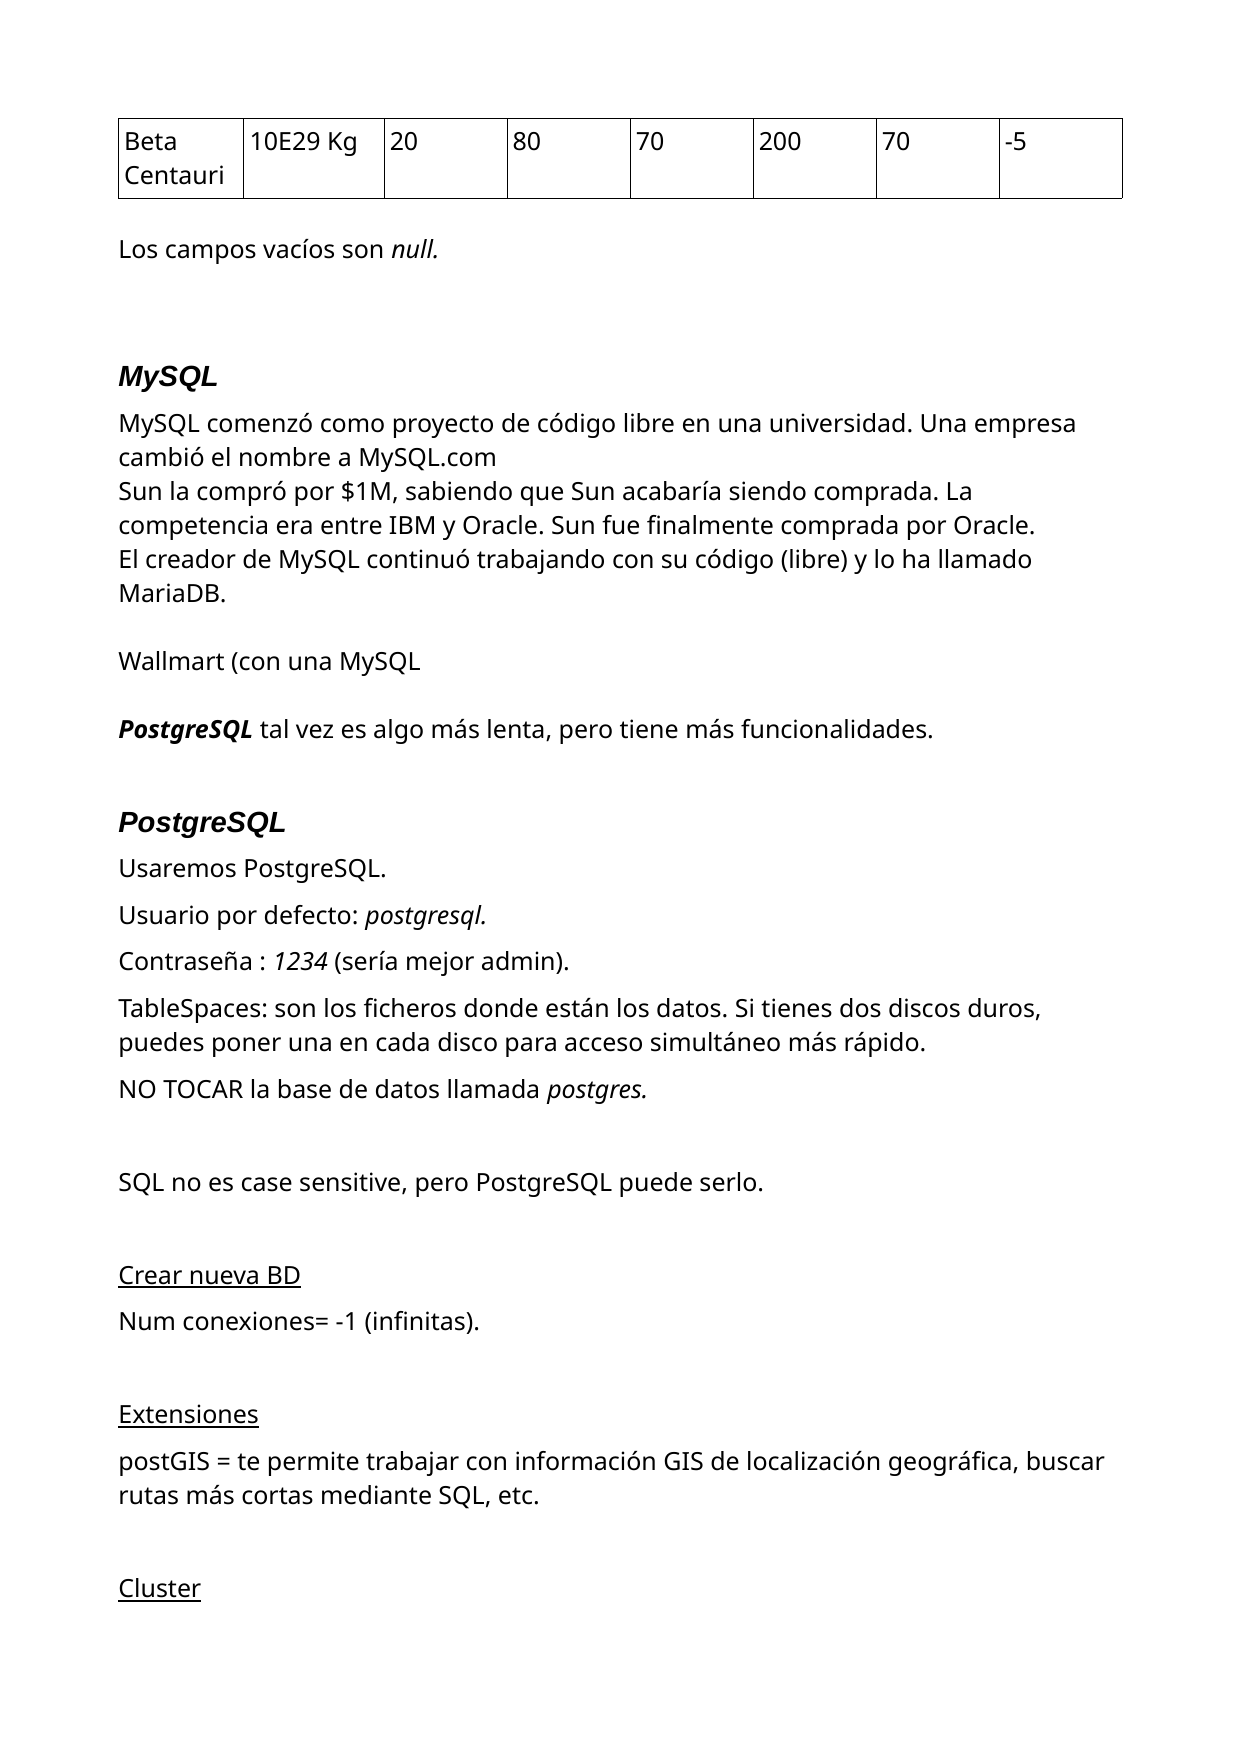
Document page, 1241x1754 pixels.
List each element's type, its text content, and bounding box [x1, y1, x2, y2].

subtitle MySQL [118, 359, 1122, 393]
table_cell 10E29 Kg [244, 119, 384, 198]
text PostgreSQL tal vez es algo más lenta, pero tiene más funcionalidades. [118, 712, 1122, 746]
table_cell 200 [754, 119, 876, 198]
text Crear nueva BD [118, 1257, 1122, 1292]
text Wallmart (con una MySQL [118, 644, 1122, 678]
table_cell -5 [1000, 119, 1122, 198]
text Extensiones [118, 1397, 1122, 1431]
text Usuario por defecto: postgresql. [118, 897, 1122, 932]
table_cell 70 [631, 119, 753, 198]
text Los campos vacíos son null. [118, 232, 1122, 266]
text El creador de MySQL continuó trabajando con su código (libre) y lo ha llamado MariaDB. [118, 541, 1122, 609]
table_cell Beta Centauri [119, 119, 243, 198]
text Contraseña : 1234 (sería mejor admin). [118, 944, 1122, 978]
text TableSpaces: son los ficheros donde están los datos. Si tienes dos discos duros, puedes poner una en cada disco para acceso simultáneo más rápido. [118, 991, 1122, 1059]
text Num conexiones= -1 (infinitas). [118, 1304, 1122, 1338]
text Usaremos PostgreSQL. [118, 851, 1122, 885]
subtitle PostgreSQL [118, 805, 1122, 838]
table_cell 80 [508, 119, 630, 198]
text Sun la compró por $1M, sabiendo que Sun acabaría siendo comprada. La competencia era entre IBM y Oracle. Sun fue finalmente comprada por Oracle. [118, 473, 1122, 541]
text MySQL comenzó como proyecto de código libre en una universidad. Una empresa cambió el nombre a MySQL.com [118, 405, 1122, 473]
table_cell 20 [385, 119, 507, 198]
text SQL no es case sensitive, pero PostgreSQL puede serlo. [118, 1164, 1122, 1198]
text NO TOCAR la base de datos llamada postgres. [118, 1071, 1122, 1105]
text postGIS = te permite trabajar con información GIS de localización geográfica, buscar rutas más cortas mediante SQL, etc. [118, 1444, 1122, 1512]
table_cell 70 [877, 119, 999, 198]
text Cluster [118, 1571, 1122, 1605]
